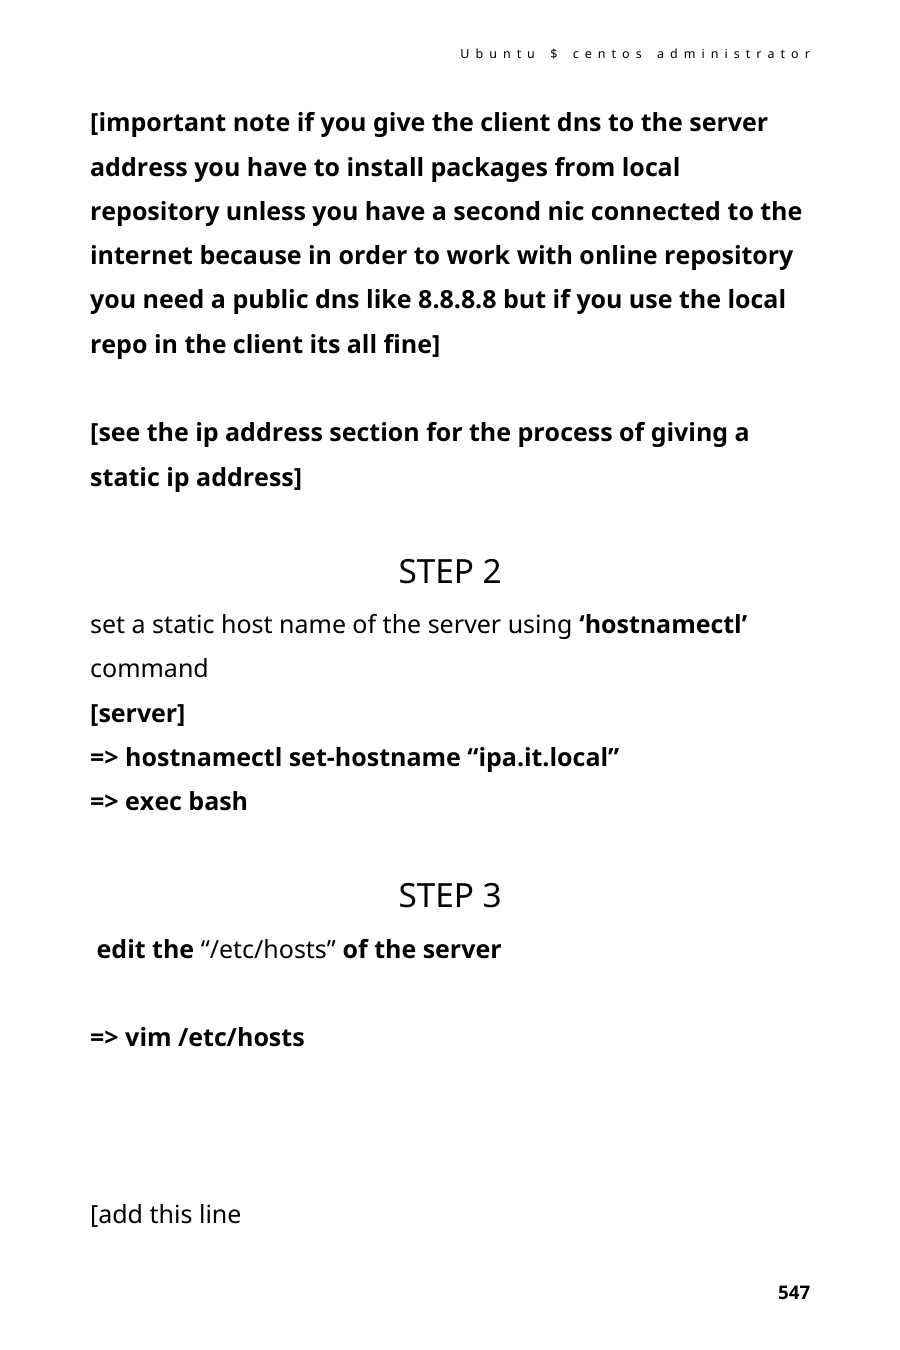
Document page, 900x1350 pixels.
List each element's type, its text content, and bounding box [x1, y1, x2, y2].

text [add this line [90, 1197, 810, 1231]
text STEP 2 [90, 548, 810, 593]
text => exec bash [90, 784, 810, 818]
text => vim /etc/hosts [90, 1020, 810, 1054]
text set a static host name of the server using ‘hostnamectl’ command [90, 607, 810, 685]
text edit the “/etc/hosts” of the server [90, 931, 810, 965]
text [see the ip address section for the process of giving a static ip address] [90, 415, 810, 493]
text => hostnamectl set-hostname “ipa.it.local” [90, 739, 810, 773]
text [server] [90, 695, 810, 729]
text STEP 3 [90, 872, 810, 918]
text [important note if you give the client dns to the server address you have to install packages from local repository unless you have a second nic connected to the internet because in order to work with online repository you need a public dns like 8.8.8.8 but if you use the local repo in the client its all fine] [90, 105, 810, 360]
